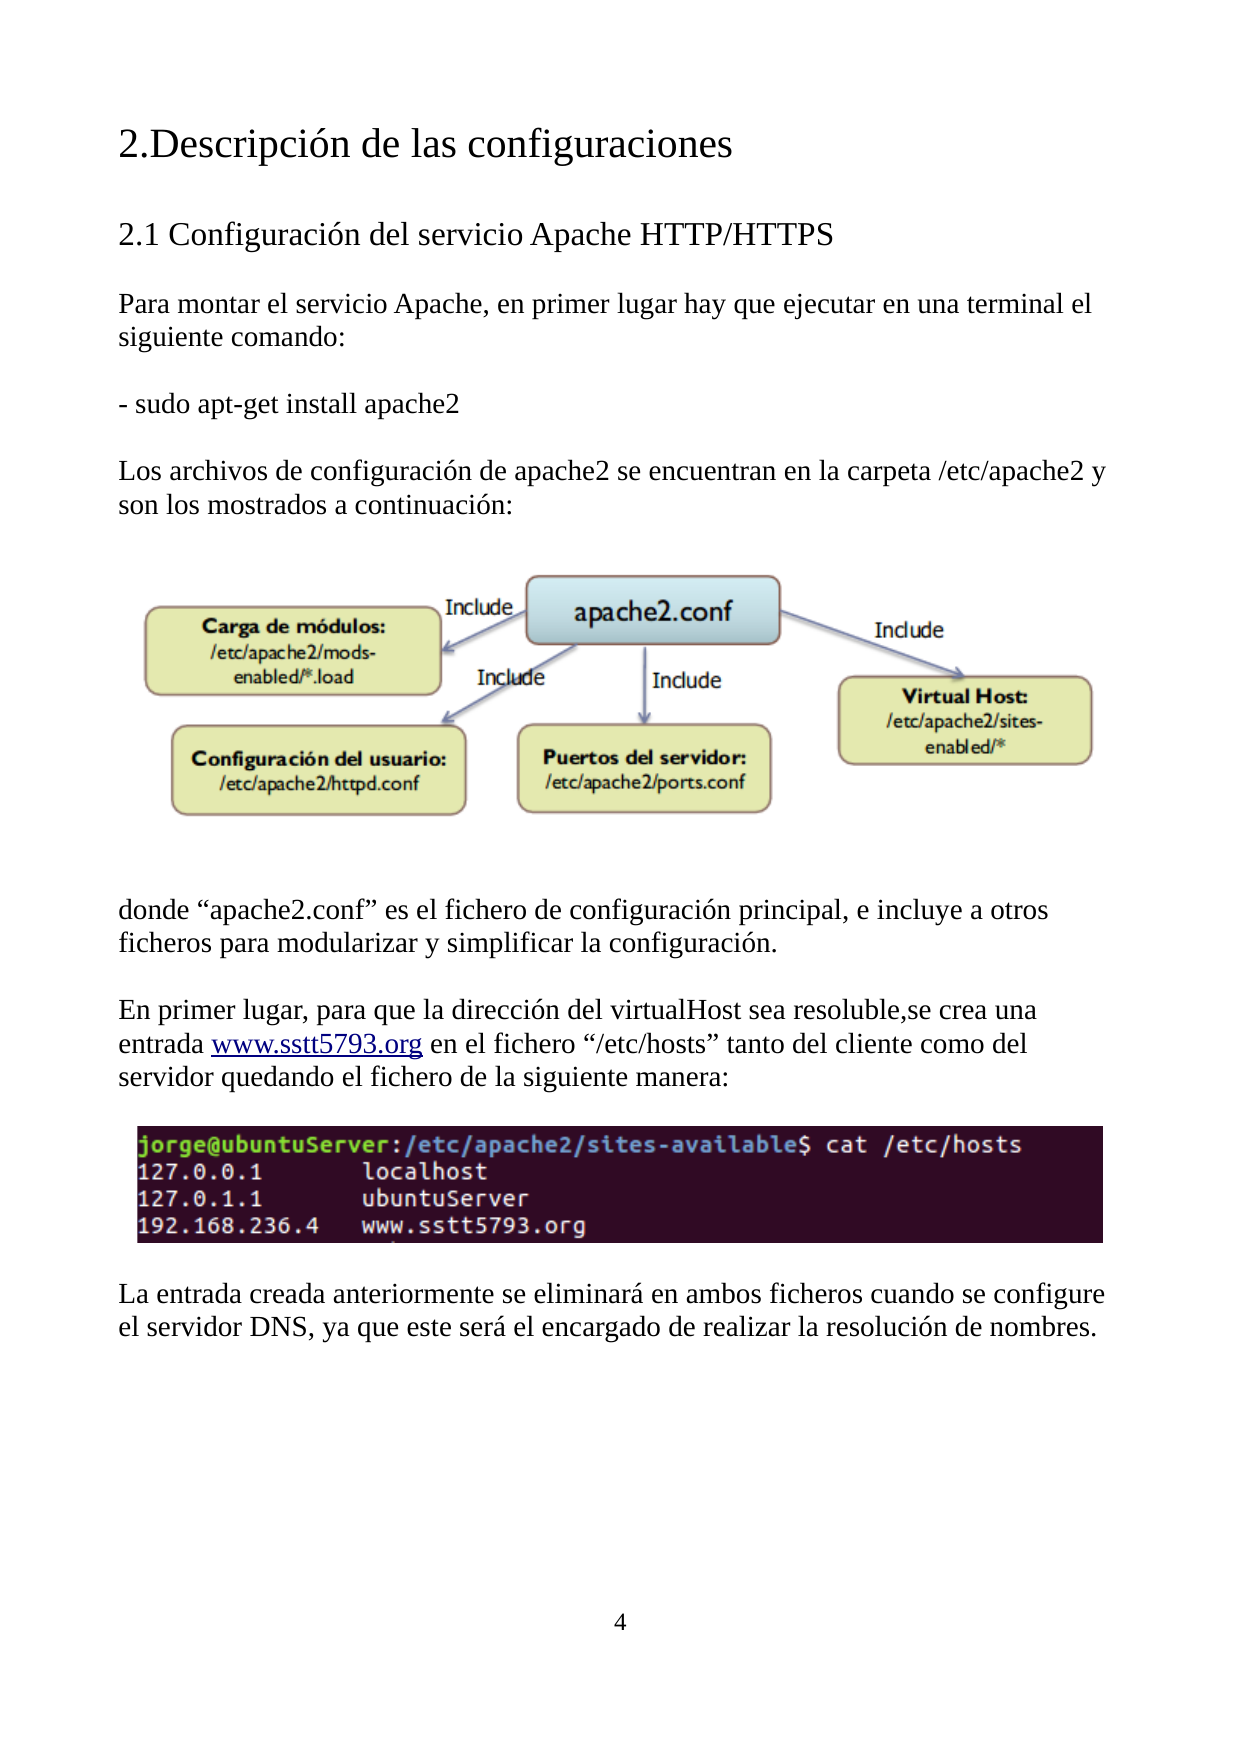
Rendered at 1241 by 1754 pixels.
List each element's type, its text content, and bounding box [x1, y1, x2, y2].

text La entrada creada anteriormente se eliminará en ambos ficheros cuando se configure el servidor DNS, ya que este será el encargado de realizar la resolución de nombres. [118, 1276, 1122, 1343]
text Para montar el servicio Apache, en primer lugar hay que ejecutar en una terminal el siguiente comando: [118, 286, 1122, 353]
text Los archivos de configuración de apache2 se encuentran en la carpeta /etc/apache2 y son los mostrados a continuación: [118, 453, 1122, 521]
picture [137, 1126, 1103, 1243]
text 2.Descripción de las configuraciones [118, 118, 1122, 166]
text - sudo apt-get install apache2 [118, 386, 1122, 420]
picture [118, 554, 1123, 859]
text 2.1 Configuración del servicio Apache HTTP/HTTPS [118, 214, 1122, 252]
text En primer lugar, para que la dirección del virtualHost sea resoluble,se crea una entrada www.sstt5793.org en el fichero “/etc/hosts” tanto del cliente como del servidor quedando el fichero de la siguiente manera: [118, 992, 1122, 1093]
text donde “apache2.conf” es el fichero de configuración principal, e incluye a otros ficheros para modularizar y simplificar la configuración. [118, 892, 1122, 959]
